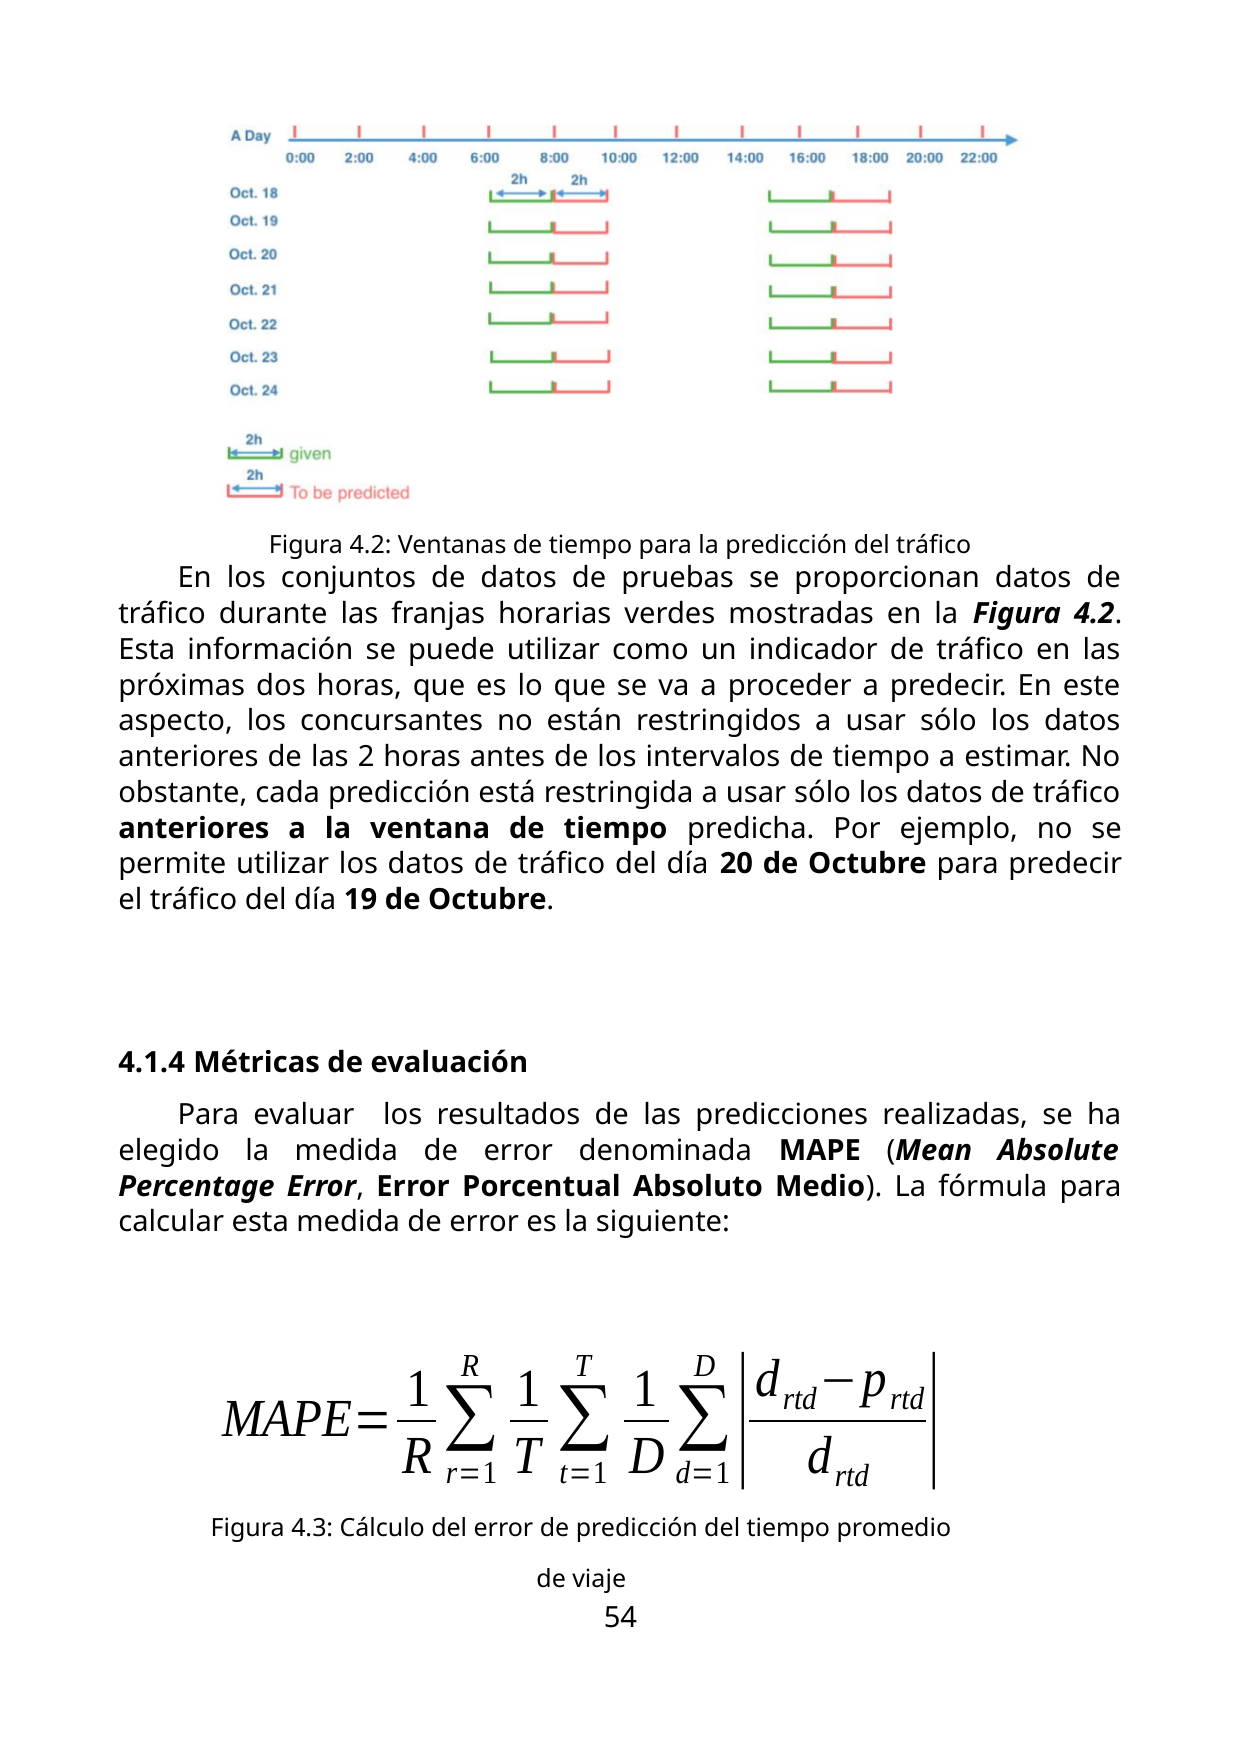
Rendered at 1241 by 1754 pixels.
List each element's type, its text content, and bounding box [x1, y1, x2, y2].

text En los conjuntos de datos de pruebas se proporcionan datos de tráfico durante las franjas horarias verdes mostradas en la Figura 4.2. Esta información se puede utilizar como un indicador de tráfico en las próximas dos horas, que es lo que se va a proceder a predecir. En este aspecto, los concursantes no están restringidos a usar sólo los datos anteriores de las 2 horas antes de los intervalos de tiempo a estimar. No obstante, cada predicción está restringida a usar sólo los datos de tráfico anteriores a la ventana de tiempo predicha. Por ejemplo, no se permite utilizar los datos de tráfico del día 20 de Octubre para predecir el tráfico del día 19 de Octubre. [118, 510, 1122, 918]
picture [204, 103, 1037, 510]
subtitle Métricas de evaluación [118, 1041, 1122, 1081]
text Figura 4.2: Ventanas de tiempo para la predicción del tráfico [204, 510, 1036, 561]
text Figura 4.3: Cálculo del error de predicción del tiempo promedio de viaje [207, 1346, 955, 1594]
text Para evaluar los resultados de las predicciones realizadas, se ha elegido la medida de error denominada MAPE (Mean Absolute Percentage Error, Error Porcentual Absoluto Medio). La fórmula para calcular esta medida de error es la siguiente: [118, 1093, 1122, 1240]
